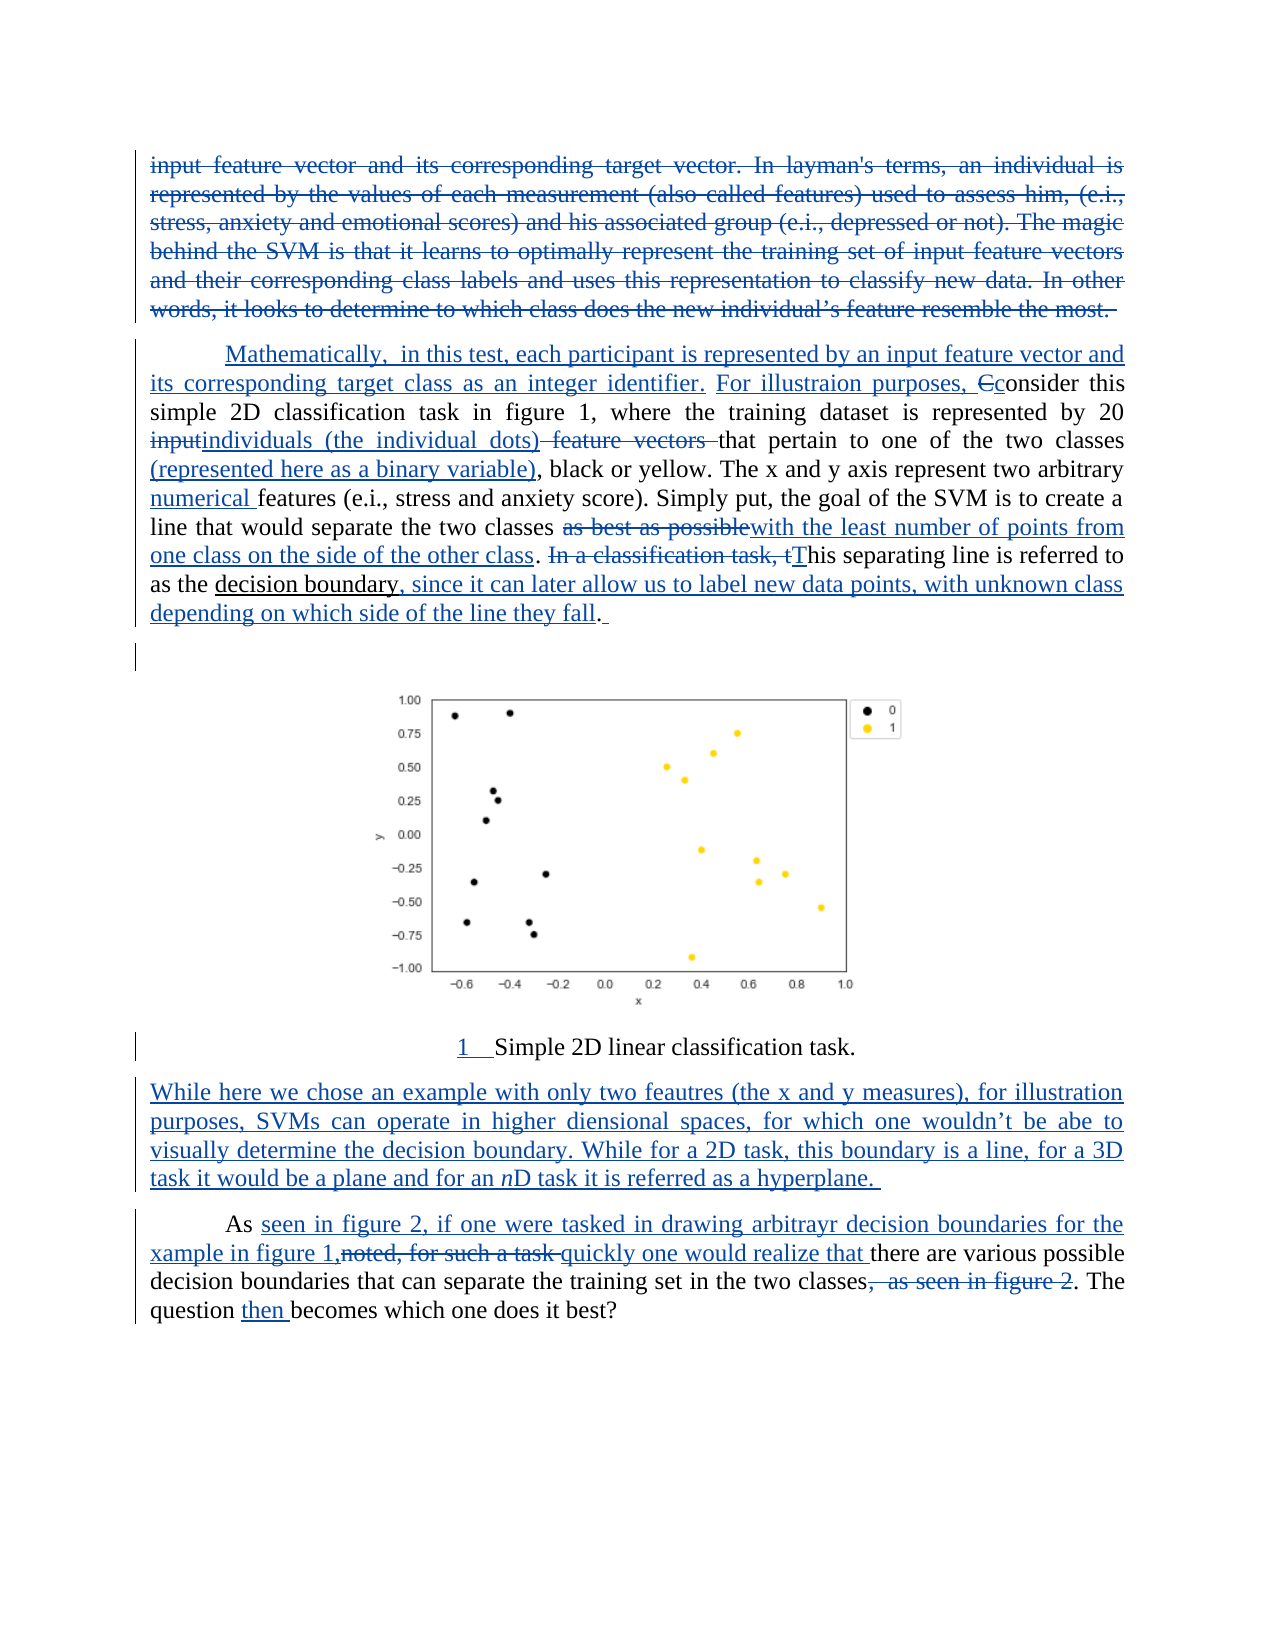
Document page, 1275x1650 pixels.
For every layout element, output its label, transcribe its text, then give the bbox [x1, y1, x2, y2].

text Mathematically, in this test, each participant is represented by an input feature vector and its corresponding target class as an integer identifier. For illustraion purposes, consider this simple 2D classification task in figure 1, where the training dataset is represented by 20 individuals (the individual dots)that pertain to one of the two classes (represented here as a binary variable), black or yellow. The x and y axis represent two arbitrary numerical features (e.i., stress and anxiety score). Simply put, the goal of the SVM is to create a line that would separate the two classes with the least number of points from one class on the side of the other class. This separating line is referred to as the decision boundary, since it can later allow us to label new data points, with unknown class depending on which side of the line they fall. [150, 339, 1125, 627]
list Simple 2D linear classification task. [187, 1032, 1125, 1061]
text T For example, the SVM [150, 196, 1125, 281]
picture [366, 688, 909, 1016]
text T For example, the SVM [150, 150, 1125, 194]
list While here we chose an example with only two feautres (the x and y measures), for illustration purposes, SVMs can operate in higher diensional spaces, for which one wouldn’t be abe to visually determine the decision boundary. While for a 2D task, this boundary is a line, for a 3D task it would be a plane and for an nD task it is referred as a hyperplane. [150, 1077, 1125, 1192]
text T For example, the SVM [150, 282, 1125, 322]
text As seen in figure 2, if one were tasked in drawing arbitrayr decision boundaries for the xample in figure 1,quickly one would realize that there are various possible decision boundaries that can separate the training set in the two classes. The question then becomes which one does it best? [150, 1209, 1125, 1324]
